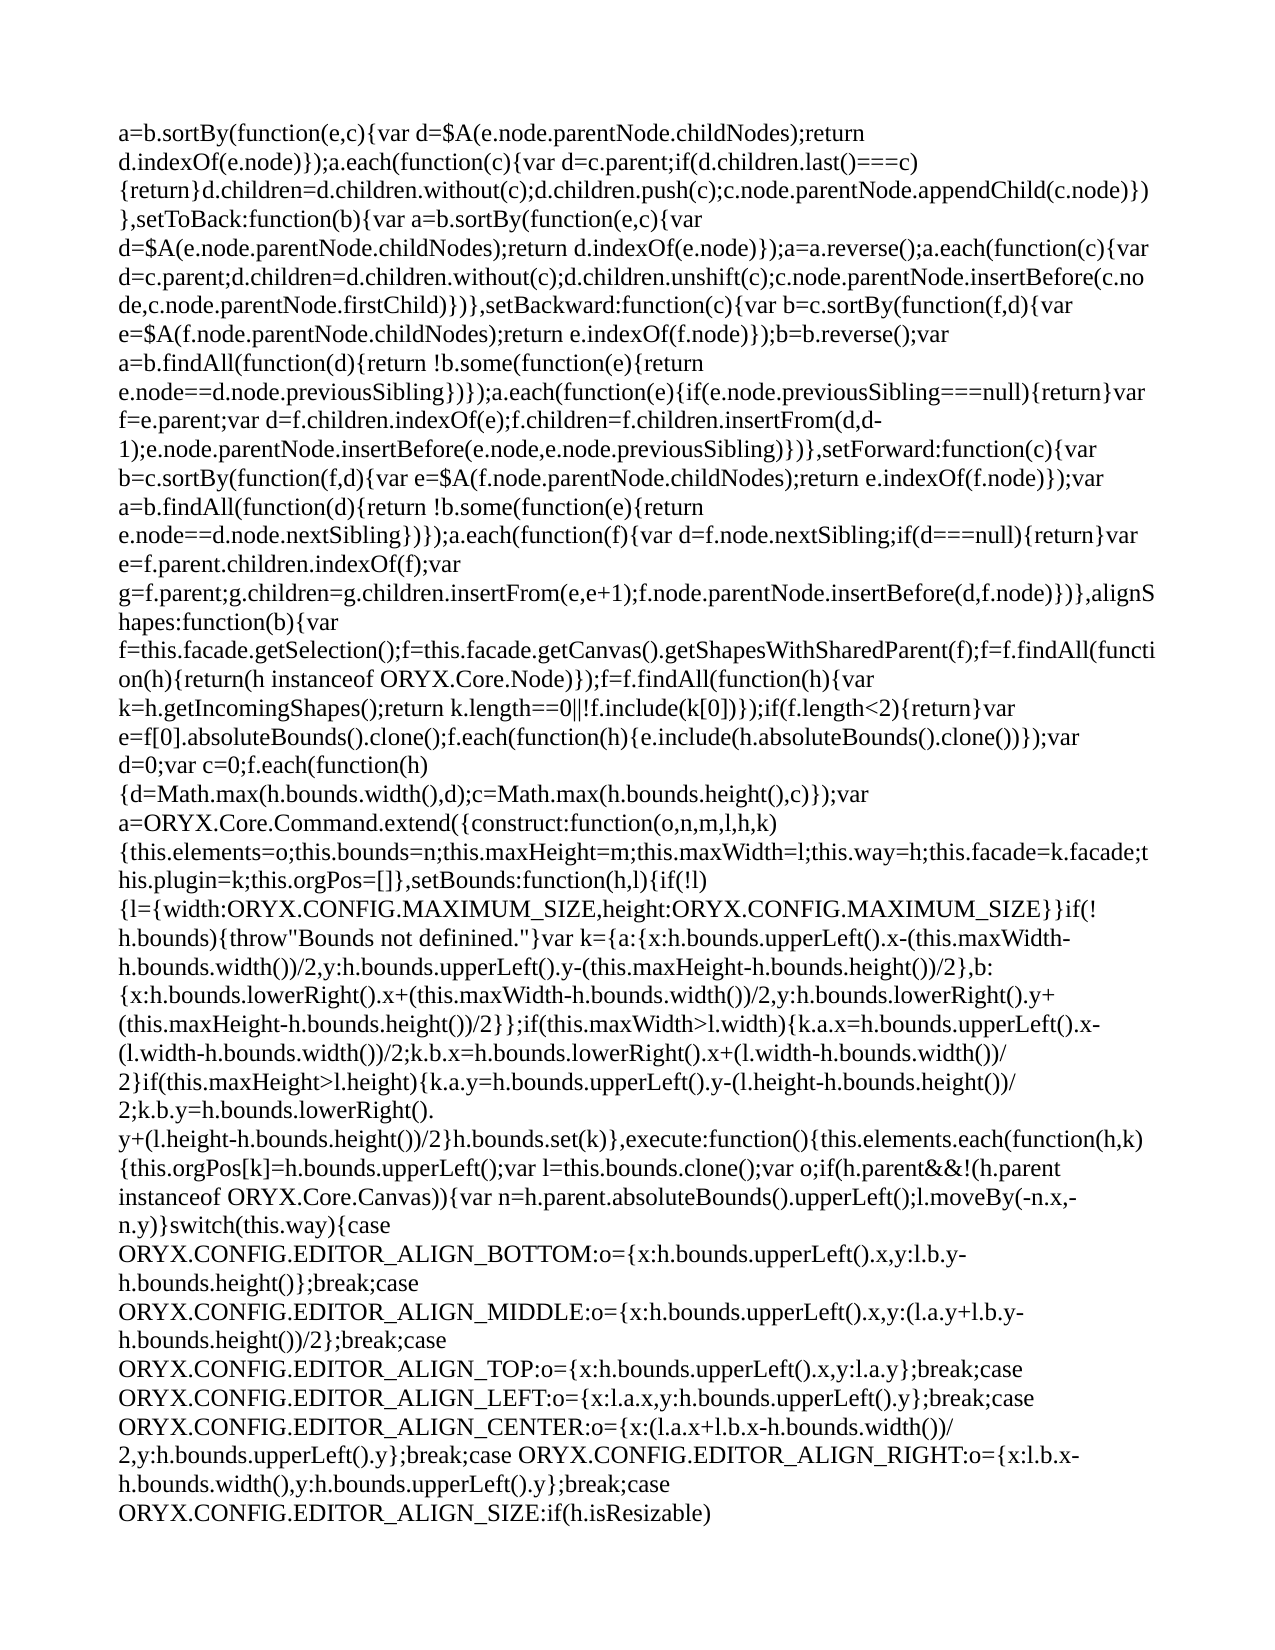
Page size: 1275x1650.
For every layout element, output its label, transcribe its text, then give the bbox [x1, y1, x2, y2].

text y+(l.height-h.bounds.height())/2}h.bounds.set(k)},execute:function(){this.elements.each(function(h,k){this.orgPos[k]=h.bounds.upperLeft();var l=this.bounds.clone();var o;if(h.parent&&!(h.parent instanceof ORYX.Core.Canvas)){var n=h.parent.absoluteBounds().upperLeft();l.moveBy(-n.x,-n.y)}switch(this.way){case ORYX.CONFIG.EDITOR_ALIGN_BOTTOM:o={x:h.bounds.upperLeft().x,y:l.b.y-h.bounds.height()};break;case ORYX.CONFIG.EDITOR_ALIGN_MIDDLE:o={x:h.bounds.upperLeft().x,y:(l.a.y+l.b.y-h.bounds.height())/2};break;case ORYX.CONFIG.EDITOR_ALIGN_TOP:o={x:h.bounds.upperLeft().x,y:l.a.y};break;case ORYX.CONFIG.EDITOR_ALIGN_LEFT:o={x:l.a.x,y:h.bounds.upperLeft().y};break;case ORYX.CONFIG.EDITOR_ALIGN_CENTER:o={x:(l.a.x+l.b.x-h.bounds.width())/2,y:h.bounds.upperLeft().y};break;case ORYX.CONFIG.EDITOR_ALIGN_RIGHT:o={x:l.b.x-h.bounds.width(),y:h.bounds.upperLeft().y};break;case ORYX.CONFIG.EDITOR_ALIGN_SIZE:if(h.isResizable) [118, 1124, 1157, 1527]
text a=b.sortBy(function(e,c){var d=$A(e.node.parentNode.childNodes);return d.indexOf(e.node)});a.each(function(c){var d=c.parent;if(d.children.last()===c){return}d.children=d.children.without(c);d.children.push(c);c.node.parentNode.appendChild(c.node)})},setToBack:function(b){var a=b.sortBy(function(e,c){var d=$A(e.node.parentNode.childNodes);return d.indexOf(e.node)});a=a.reverse();a.each(function(c){var d=c.parent;d.children=d.children.without(c);d.children.unshift(c);c.node.parentNode.insertBefore(c.node,c.node.parentNode.firstChild)})},setBackward:function(c){var b=c.sortBy(function(f,d){var e=$A(f.node.parentNode.childNodes);return e.indexOf(f.node)});b=b.reverse();var a=b.findAll(function(d){return !b.some(function(e){return e.node==d.node.previousSibling})});a.each(function(e){if(e.node.previousSibling===null){return}var f=e.parent;var d=f.children.indexOf(e);f.children=f.children.insertFrom(d,d-1);e.node.parentNode.insertBefore(e.node,e.node.previousSibling)})},setForward:function(c){var b=c.sortBy(function(f,d){var e=$A(f.node.parentNode.childNodes);return e.indexOf(f.node)});var a=b.findAll(function(d){return !b.some(function(e){return e.node==d.node.nextSibling})});a.each(function(f){var d=f.node.nextSibling;if(d===null){return}var e=f.parent.children.indexOf(f);var g=f.parent;g.children=g.children.insertFrom(e,e+1);f.node.parentNode.insertBefore(d,f.node)})},alignShapes:function(b){var f=this.facade.getSelection();f=this.facade.getCanvas().getShapesWithSharedParent(f);f=f.findAll(function(h){return(h instanceof ORYX.Core.Node)});f=f.findAll(function(h){var k=h.getIncomingShapes();return k.length==0||!f.include(k[0])});if(f.length<2){return}var e=f[0].absoluteBounds().clone();f.each(function(h){e.include(h.absoluteBounds().clone())});var d=0;var c=0;f.each(function(h){d=Math.max(h.bounds.width(),d);c=Math.max(h.bounds.height(),c)});var a=ORYX.Core.Command.extend({construct:function(o,n,m,l,h,k){this.elements=o;this.bounds=n;this.maxHeight=m;this.maxWidth=l;this.way=h;this.facade=k.facade;this.plugin=k;this.orgPos=[]},setBounds:function(h,l){if(!l){l={width:ORYX.CONFIG.MAXIMUM_SIZE,height:ORYX.CONFIG.MAXIMUM_SIZE}}if(!h.bounds){throw"Bounds not definined."}var k={a:{x:h.bounds.upperLeft().x-(this.maxWidth-h.bounds.width())/2,y:h.bounds.upperLeft().y-(this.maxHeight-h.bounds.height())/2},b:{x:h.bounds.lowerRight().x+(this.maxWidth-h.bounds.width())/2,y:h.bounds.lowerRight().y+(this.maxHeight-h.bounds.height())/2}};if(this.maxWidth>l.width){k.a.x=h.bounds.upperLeft().x-(l.width-h.bounds.width())/2;k.b.x=h.bounds.lowerRight().x+(l.width-h.bounds.width())/2}if(this.maxHeight>l.height){k.a.y=h.bounds.upperLeft().y-(l.height-h.bounds.height())/2;k.b.y=h.bounds.lowerRight(). [118, 118, 1157, 1124]
